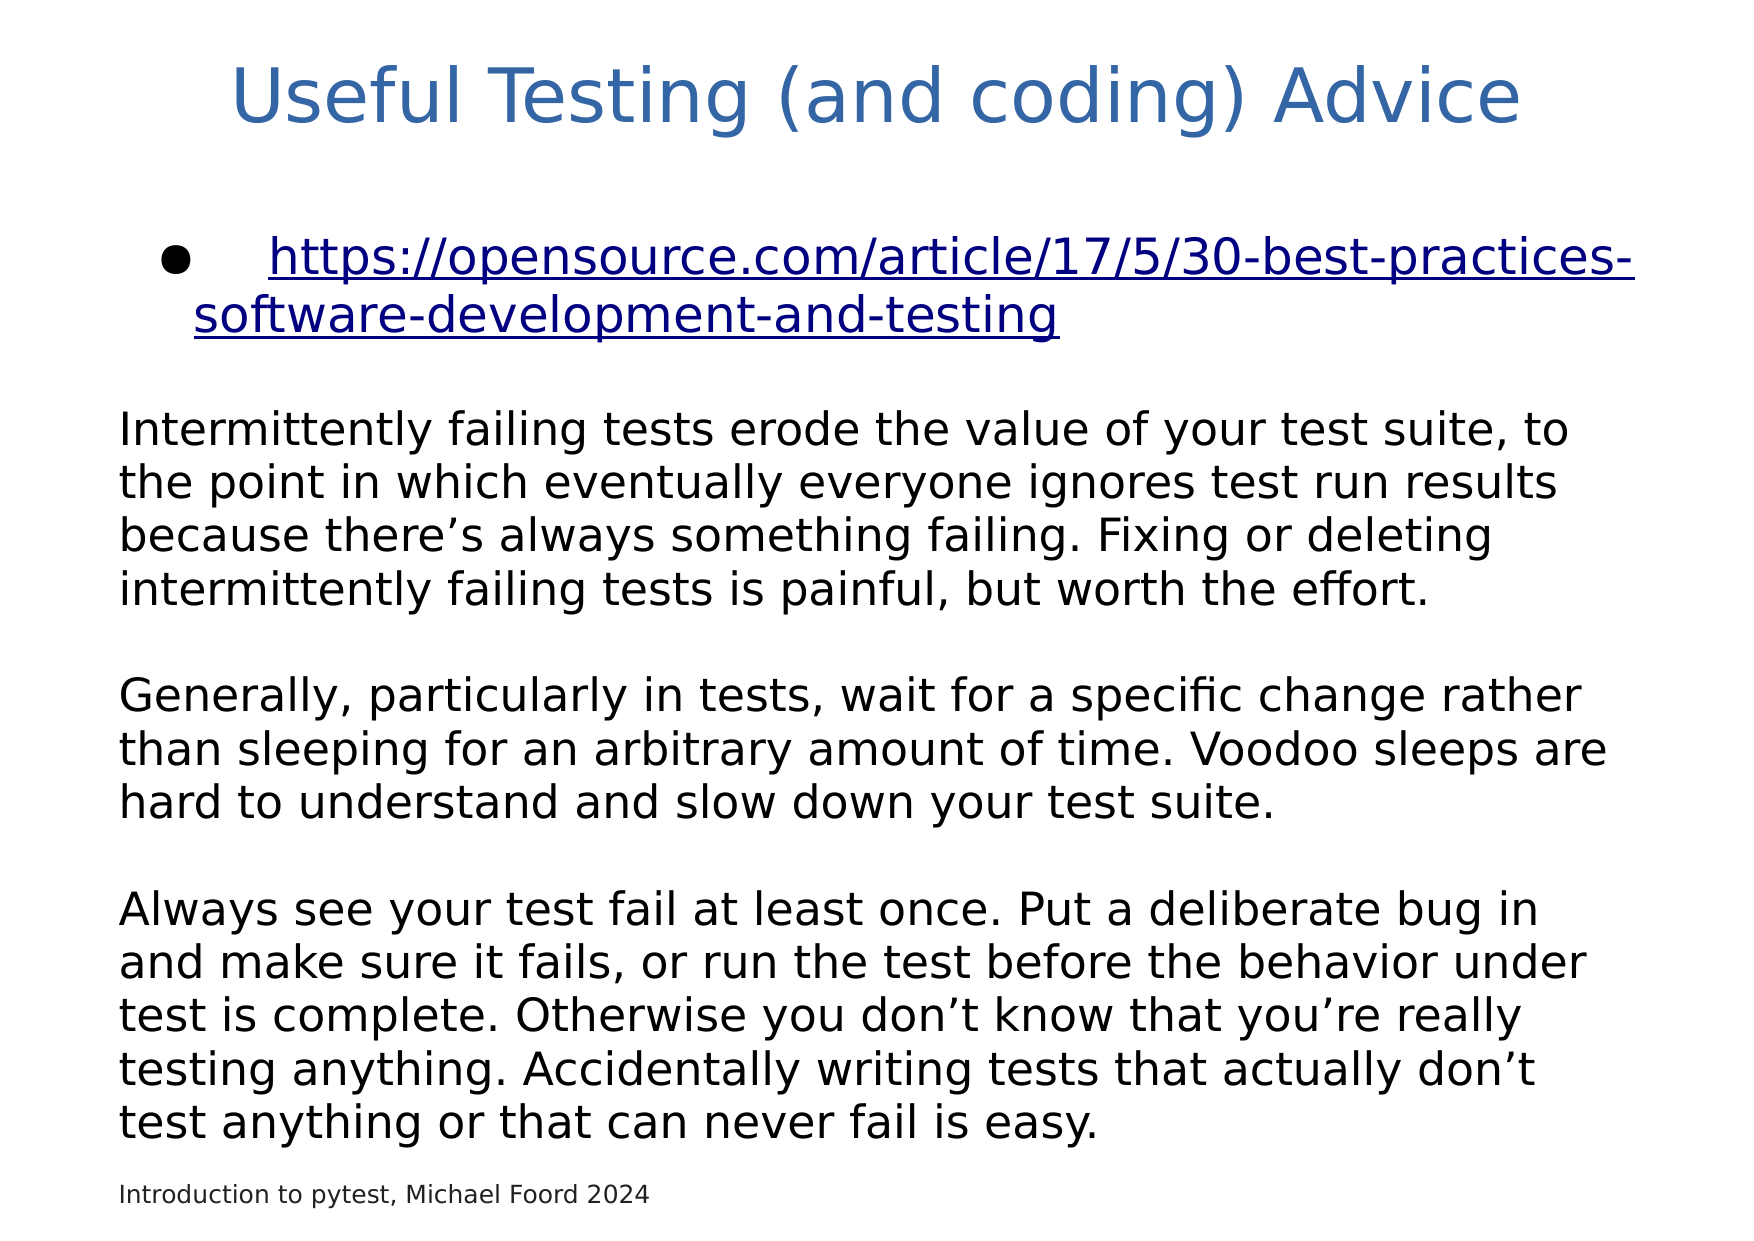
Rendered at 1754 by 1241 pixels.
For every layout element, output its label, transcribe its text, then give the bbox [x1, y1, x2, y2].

list https://opensource.com/article/17/5/30-best-practices-software-development-and-testing [156, 228, 1636, 344]
text Always see your test fail at least once. Put a deliberate bug in and make sure it fails, or run the test before the behavior under test is complete. Otherwise you don’t know that you’re really testing anything. Accidentally writing tests that actually don’t test anything or that can never fail is easy. [118, 882, 1624, 1149]
text Intermittently failing tests erode the value of your test suite, to the point in which eventually everyone ignores test run results because there’s always something failing. Fixing or deleting intermittently failing tests is painful, but worth the effort. [118, 402, 1624, 616]
text Generally, particularly in tests, wait for a specific change rather than sleeping for an arbitrary amount of time. Voodoo sleeps are hard to understand and slow down your test suite. [118, 669, 1624, 829]
subtitle Useful Testing (and coding) Advice [118, 53, 1636, 140]
